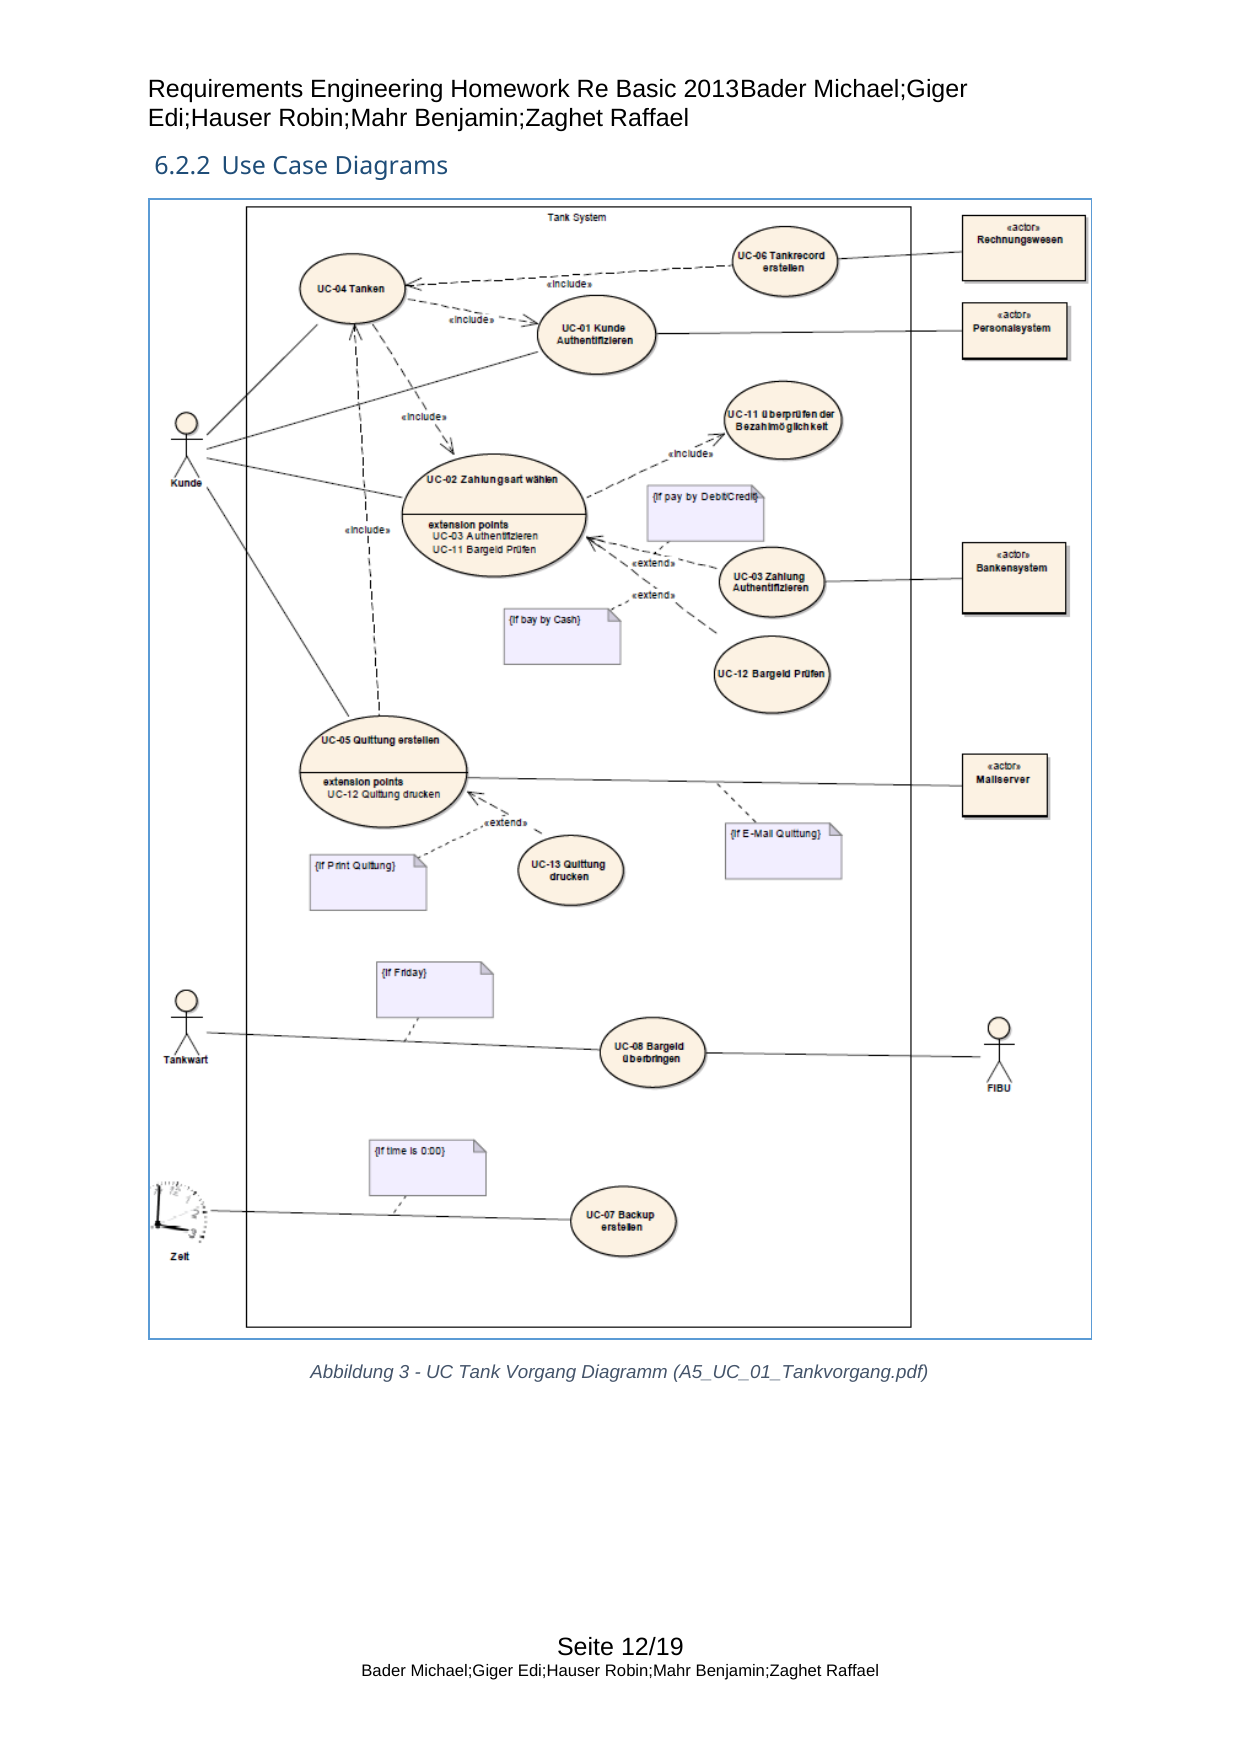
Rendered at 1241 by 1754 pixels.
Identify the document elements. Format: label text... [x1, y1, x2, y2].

text Abbildung 3 - UC Tank Vorgang Diagramm (A5_UC_01_Tankvorgang.pdf) [148, 1361, 1093, 1382]
subtitle Use Case Diagrams [148, 148, 1093, 182]
